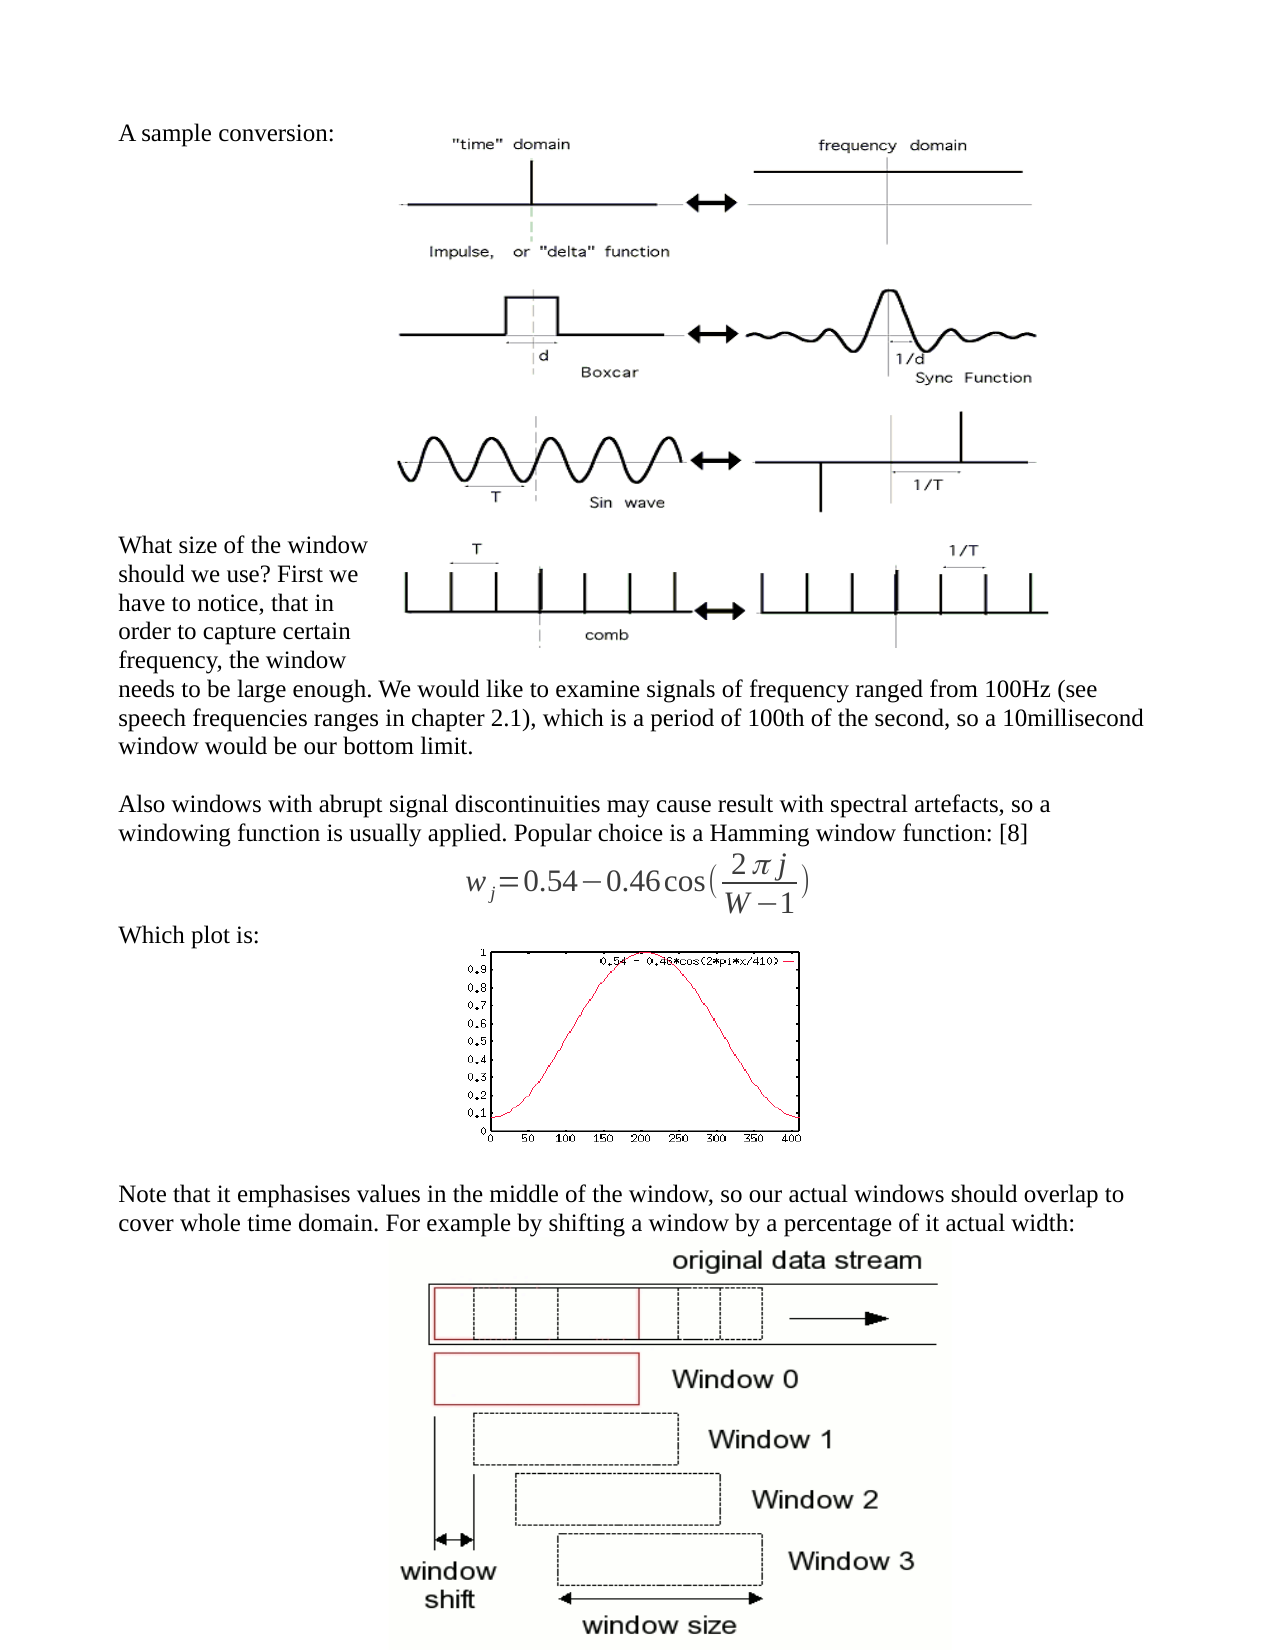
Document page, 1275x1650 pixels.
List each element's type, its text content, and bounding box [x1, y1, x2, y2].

text A sample conversion: [118, 118, 1157, 147]
text Which plot is: [118, 920, 1157, 949]
picture [467, 949, 808, 1142]
picture [375, 121, 1066, 648]
text Note that it emphasises values in the middle of the window, so our actual windows should overlap to cover whole time domain. For example by shifting a window by a percentage of it actual width: [118, 1179, 1157, 1237]
text What size of the window should we use? First we have to notice, that in order to capture certain frequency, the window needs to be large enough. We would like to examine signals of frequency ranged from 100Hz (see speech frequencies ranges in chapter 2.1), which is a period of 100th of the second, so a 10millisecond window would be our bottom limit. [118, 530, 1157, 760]
text Also windows with abrupt signal discontinuities may cause result with spectral artefacts, so a windowing function is usually applied. Popular choice is a Hamming window function: [8] [118, 789, 1157, 846]
picture [388, 1237, 952, 1650]
